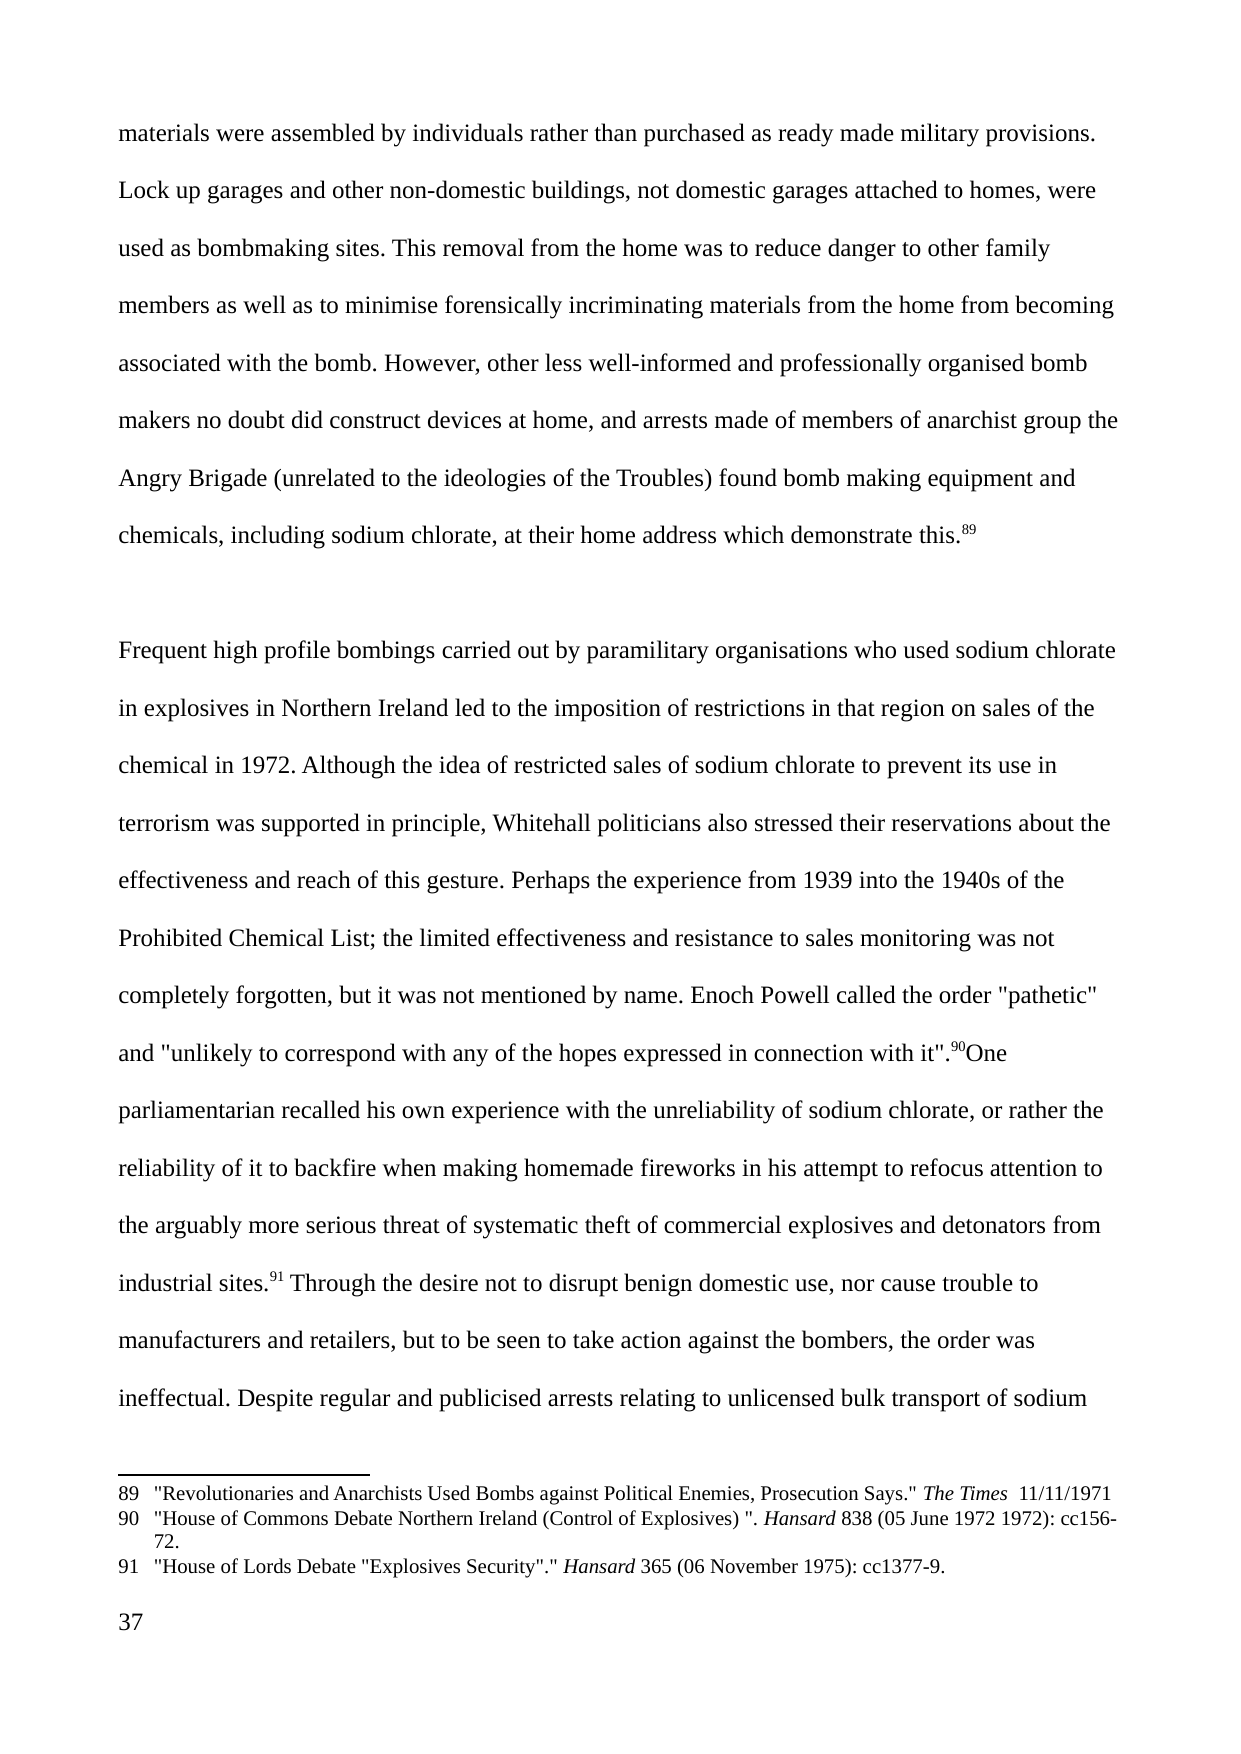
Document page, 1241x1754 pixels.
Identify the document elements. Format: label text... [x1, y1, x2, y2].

text "House of Commons Debate Northern Ireland (Control of Explosives) ". Hansard 838 (05 June 1972 1972): cc156-72. [118, 1505, 1122, 1553]
text "Revolutionaries and Anarchists Used Bombs against Political Enemies, Prosecution Says." The Times 11/11/1971 [118, 1481, 1122, 1505]
text materials were assembled by individuals rather than purchased as ready made military provisions. Lock up garages and other non-domestic buildings, not domestic garages attached to homes, were used as bombmaking sites. This removal from the home was to reduce danger to other family members as well as to minimise forensically incriminating materials from the home from becoming associated with the bomb. However, other less well-informed and professionally organised bomb makers no doubt did construct devices at home, and arrests made of members of anarchist group the Angry Brigade (unrelated to the ideologies of the Troubles) found bomb making equipment and chemicals, including sodium chlorate, at their home address which demonstrate this. [118, 118, 1122, 549]
text Frequent high profile bombings carried out by paramilitary organisations who used sodium chlorate in explosives in Northern Ireland led to the imposition of restrictions in that region on sales of the chemical in 1972. Although the idea of restricted sales of sodium chlorate to prevent its use in terrorism was supported in principle, Whitehall politicians also stressed their reservations about the effectiveness and reach of this gesture. Perhaps the experience from 1939 into the 1940s of the Prohibited Chemical List; the limited effectiveness and resistance to sales monitoring was not completely forgotten, but it was not mentioned by name. Enoch Powell called the order "pathetic" and "unlikely to correspond with any of the hopes expressed in connection with it".One parliamentarian recalled his own experience with the unreliability of sodium chlorate, or rather the reliability of it to backfire when making homemade fireworks in his attempt to refocus attention to the arguably more serious threat of systematic theft of commercial explosives and detonators from industrial sites. Through the desire not to disrupt benign domestic use, nor cause trouble to manufacturers and retailers, but to be seen to take action against the bombers, the order was ineffectual. Despite regular and publicised arrests relating to unlicensed bulk transport of sodium [118, 636, 1122, 1412]
text "House of Lords Debate "Explosives Security"." Hansard 365 (06 November 1975): cc1377-9. [118, 1553, 1122, 1578]
